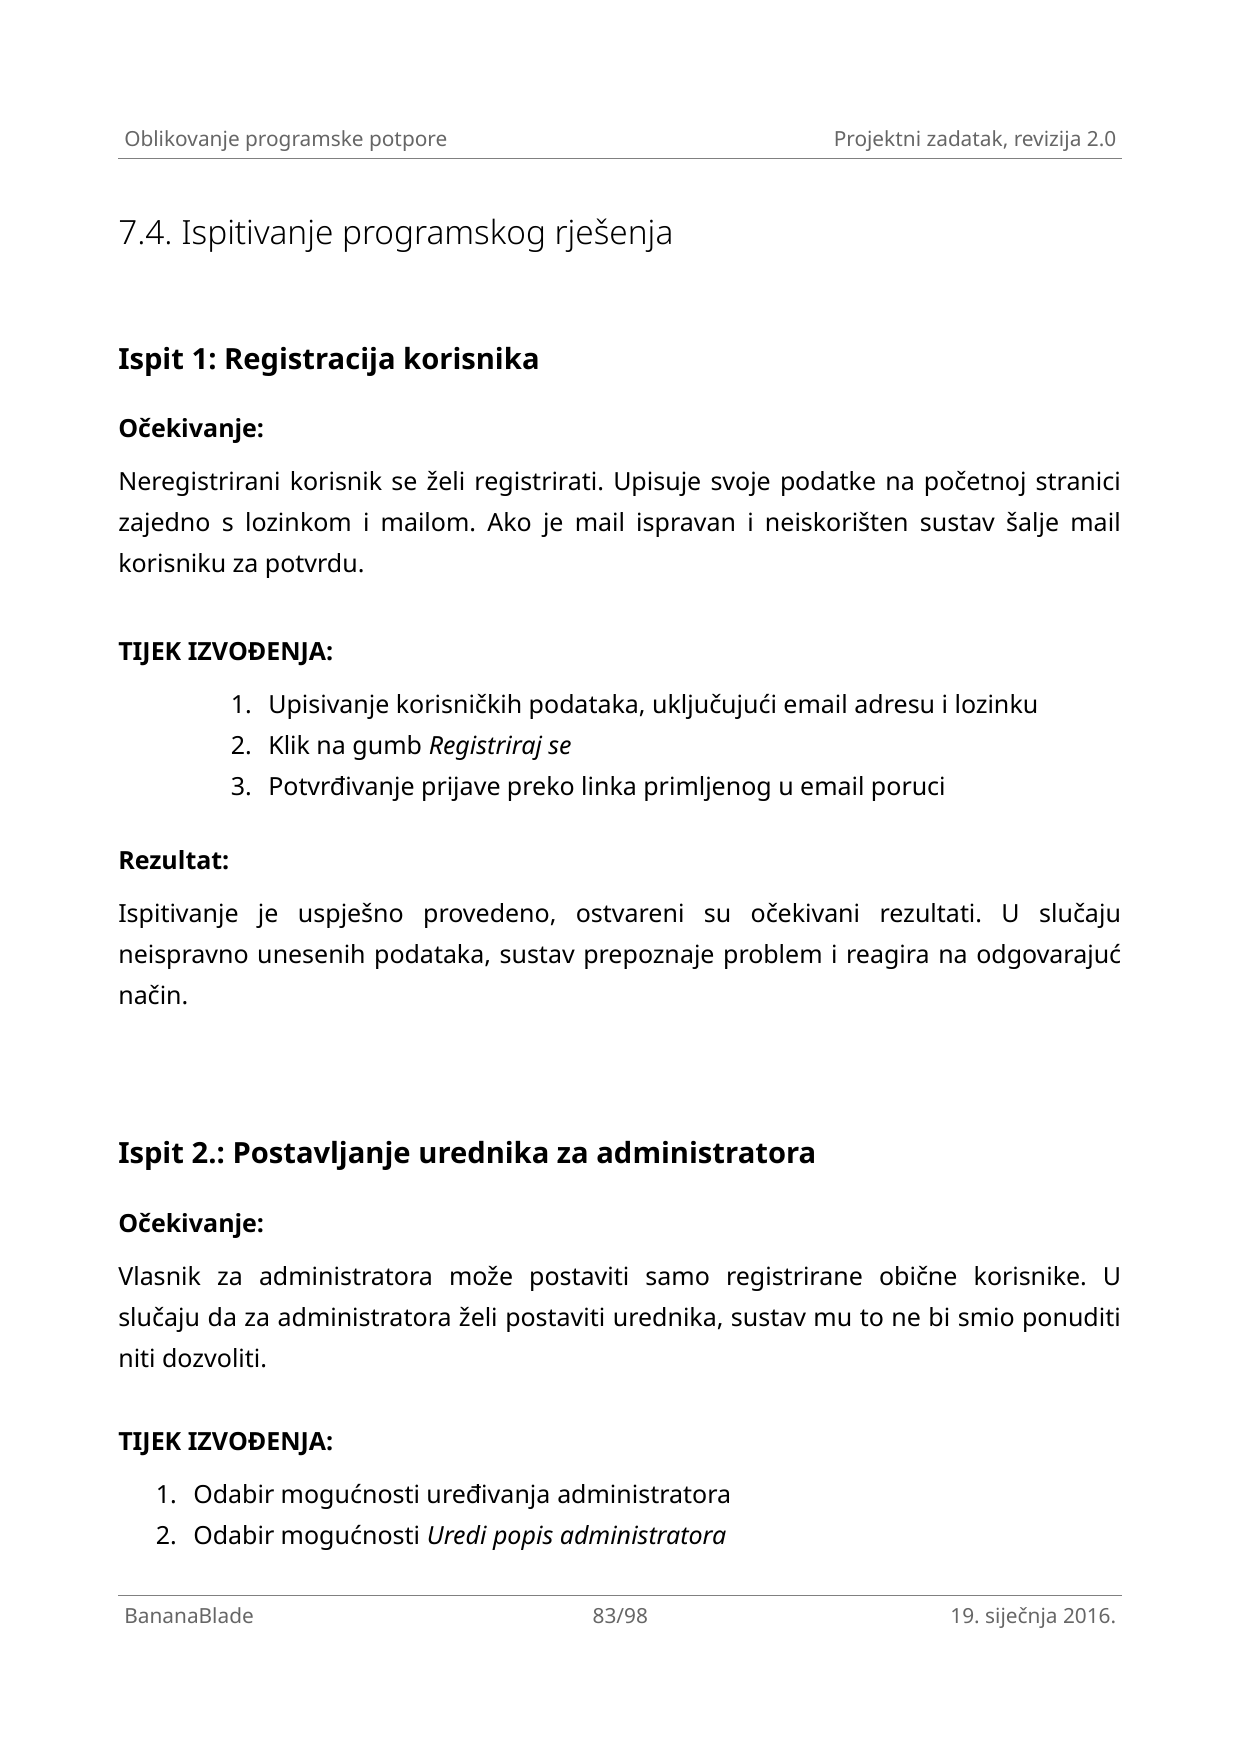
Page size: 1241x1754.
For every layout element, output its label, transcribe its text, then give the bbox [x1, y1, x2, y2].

text Neregistrirani korisnik se želi registrirati. Upisuje svoje podatke na početnoj stranici zajedno s lozinkom i mailom. Ako je mail ispravan i neiskorišten sustav šalje mail korisniku za potvrdu. [118, 464, 1122, 580]
text Ispitivanje je uspješno provedeno, ostvareni su očekivani rezultati. U slučaju neispravno unesenih podataka, sustav prepoznaje problem i reagira na odgovarajuć način. [118, 896, 1122, 1012]
subtitle TIJEK IZVOĐENJA: [118, 633, 1122, 667]
subtitle Očekivanje: [118, 1205, 1122, 1239]
subtitle Ispit 1: Registracija korisnika [118, 290, 1122, 378]
subtitle 7.4. Ispitivanje programskog rješenja [118, 209, 1122, 254]
list Upisivanje korisničkih podataka, uključujući email adresu i lozinku [231, 687, 1122, 721]
text Vlasnik za administratora može postaviti samo registrirane obične korisnike. U slučaju da za administratora želi postaviti urednika, sustav mu to ne bi smio ponuditi niti dozvoliti. [118, 1259, 1122, 1374]
subtitle Očekivanje: [118, 411, 1122, 445]
subtitle Ispit 2.: Postavljanje urednika za administratora [118, 1133, 1122, 1172]
list Odabir mogućnosti Uredi popis administratora [156, 1517, 1122, 1551]
subtitle TIJEK IZVOĐENJA: [118, 1423, 1122, 1457]
list Odabir mogućnosti uređivanja administratora [156, 1477, 1122, 1511]
list Potvrđivanje prijave preko linka primljenog u email poruci [231, 768, 1122, 802]
list Klik na gumb Registriraj se [231, 728, 1122, 762]
subtitle Rezultat: [118, 843, 1122, 877]
